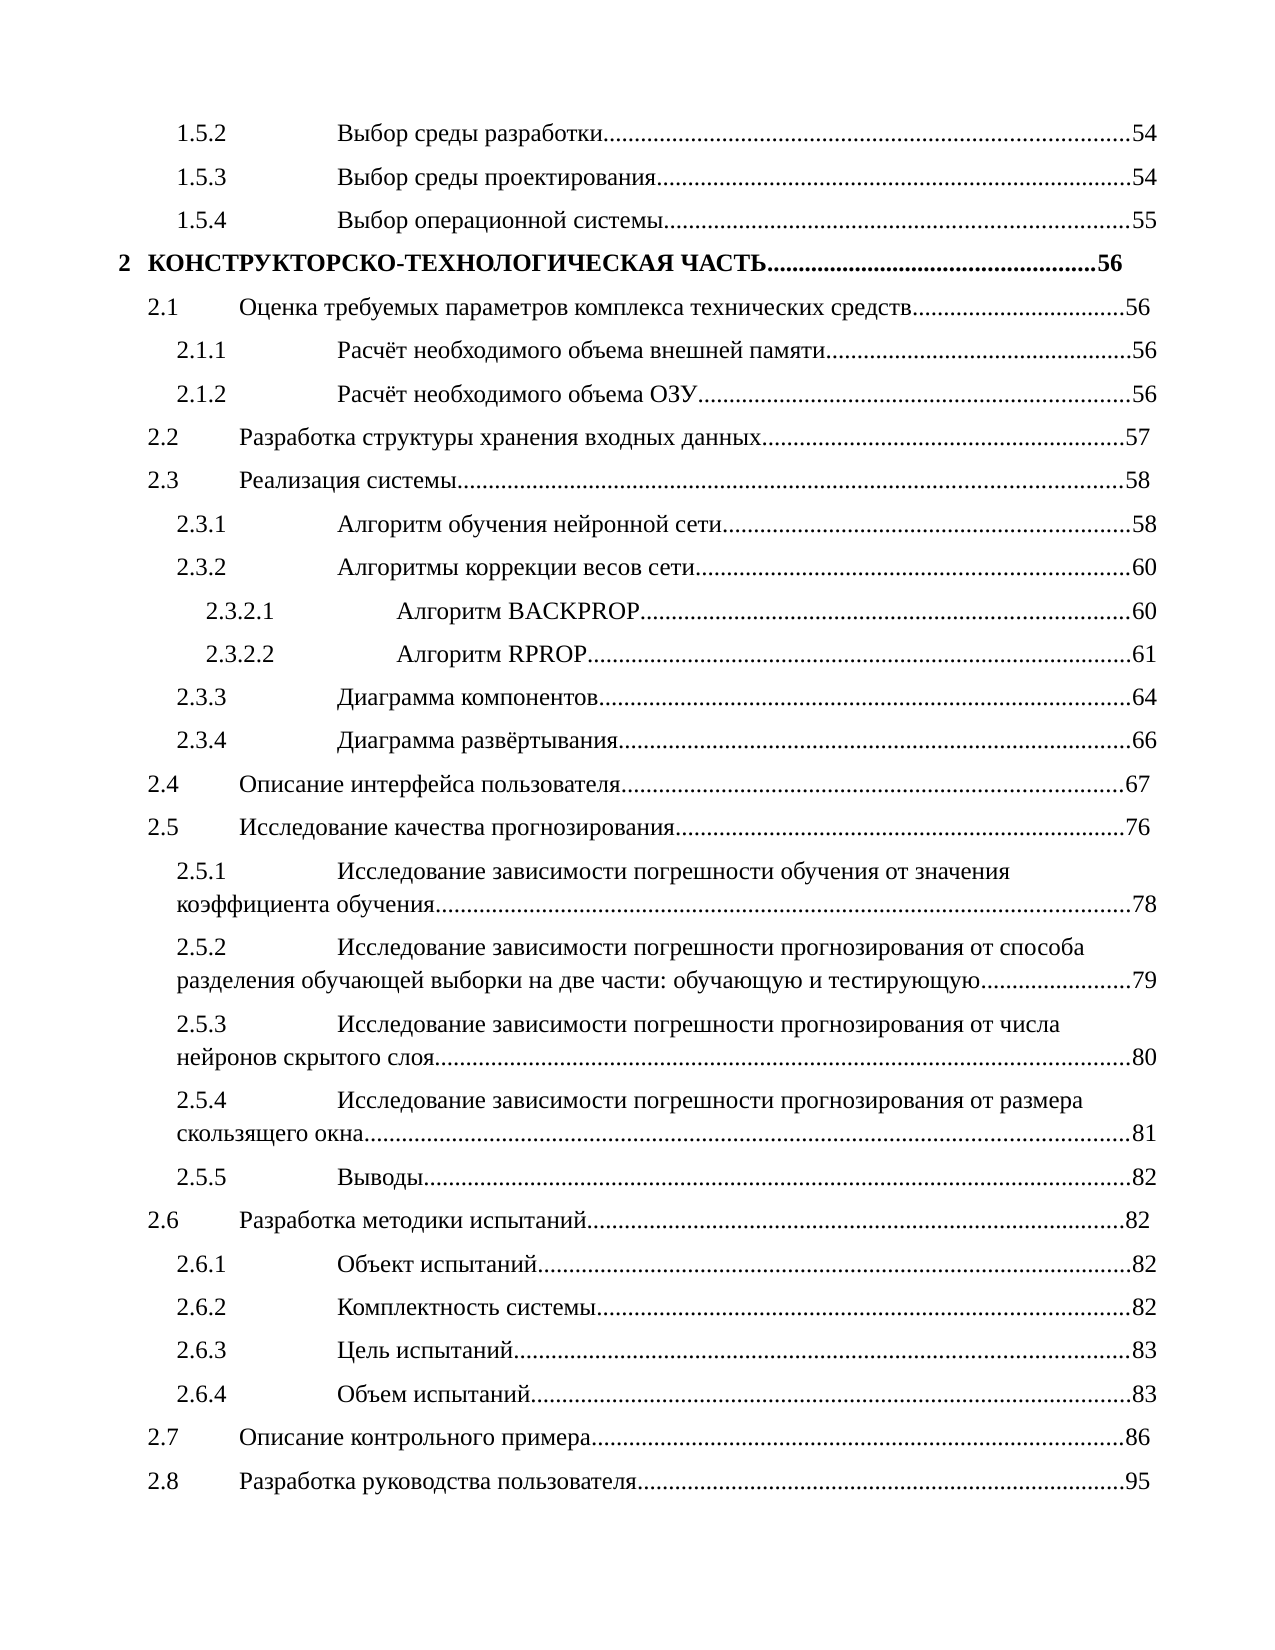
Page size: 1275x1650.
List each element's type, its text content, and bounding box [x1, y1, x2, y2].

text 2.6.1 Объект испытаний 82 [176, 1249, 1157, 1277]
text 2.7 Описание контрольного примера 86 [147, 1422, 1157, 1451]
text 2.3.4 Диаграмма развёртывания 66 [176, 726, 1157, 754]
text 2.5.3 Исследование зависимости погрешности прогнозирования от числа нейронов скрытого слоя 80 [176, 1009, 1157, 1071]
text 2.3.2 Алгоритмы коррекции весов сети 60 [176, 552, 1157, 581]
text 2.5.4 Исследование зависимости погрешности прогнозирования от размера скользящего окна 81 [176, 1085, 1157, 1147]
text 2.3.1 Алгоритм обучения нейронной сети 58 [176, 509, 1157, 538]
text 2.1.1 Расчёт необходимого объема внешней памяти 56 [176, 335, 1157, 364]
text 2.1.2 Расчёт необходимого объема ОЗУ 56 [176, 379, 1157, 407]
text 2 КОНСТРУКТОРСКО-ТЕХНОЛОГИЧЕСКАЯ ЧАСТЬ 56 [118, 248, 1157, 277]
text 2.5.1 Исследование зависимости погрешности обучения от значения коэффициента обучения 78 [176, 856, 1157, 918]
text 2.2 Разработка структуры хранения входных данных 57 [147, 422, 1157, 451]
text 2.5.5 Выводы 82 [176, 1162, 1157, 1191]
text 1.5.3 Выбор среды проектирования 54 [176, 162, 1157, 190]
text 2.6.3 Цель испытаний 83 [176, 1336, 1157, 1364]
text 2.3 Реализация системы 58 [147, 466, 1157, 494]
text 2.4 Описание интерфейса пользователя 67 [147, 769, 1157, 798]
text 2.6 Разработка методики испытаний 82 [147, 1205, 1157, 1234]
text 2.6.4 Объем испытаний 83 [176, 1379, 1157, 1408]
text 2.6.2 Комплектность системы 82 [176, 1292, 1157, 1321]
text 2.3.2.1 Алгоритм BACKPROP 60 [206, 596, 1157, 625]
text 1.5.4 Выбор операционной системы 55 [176, 205, 1157, 234]
text 2.3.3 Диаграмма компонентов 64 [176, 682, 1157, 711]
text 2.8 Разработка руководства пользователя 95 [147, 1466, 1157, 1494]
text 2.1 Оценка требуемых параметров комплекса технических средств 56 [147, 292, 1157, 321]
text 1.5.2 Выбор среды разработки 54 [176, 118, 1157, 147]
text 2.3.2.2 Алгоритм RPROP 61 [206, 639, 1157, 668]
text 2.5.2 Исследование зависимости погрешности прогнозирования от способа разделения обучающей выборки на две части: обучающую и тестирующую 79 [176, 932, 1157, 994]
text 2.5 Исследование качества прогнозирования 76 [147, 812, 1157, 841]
